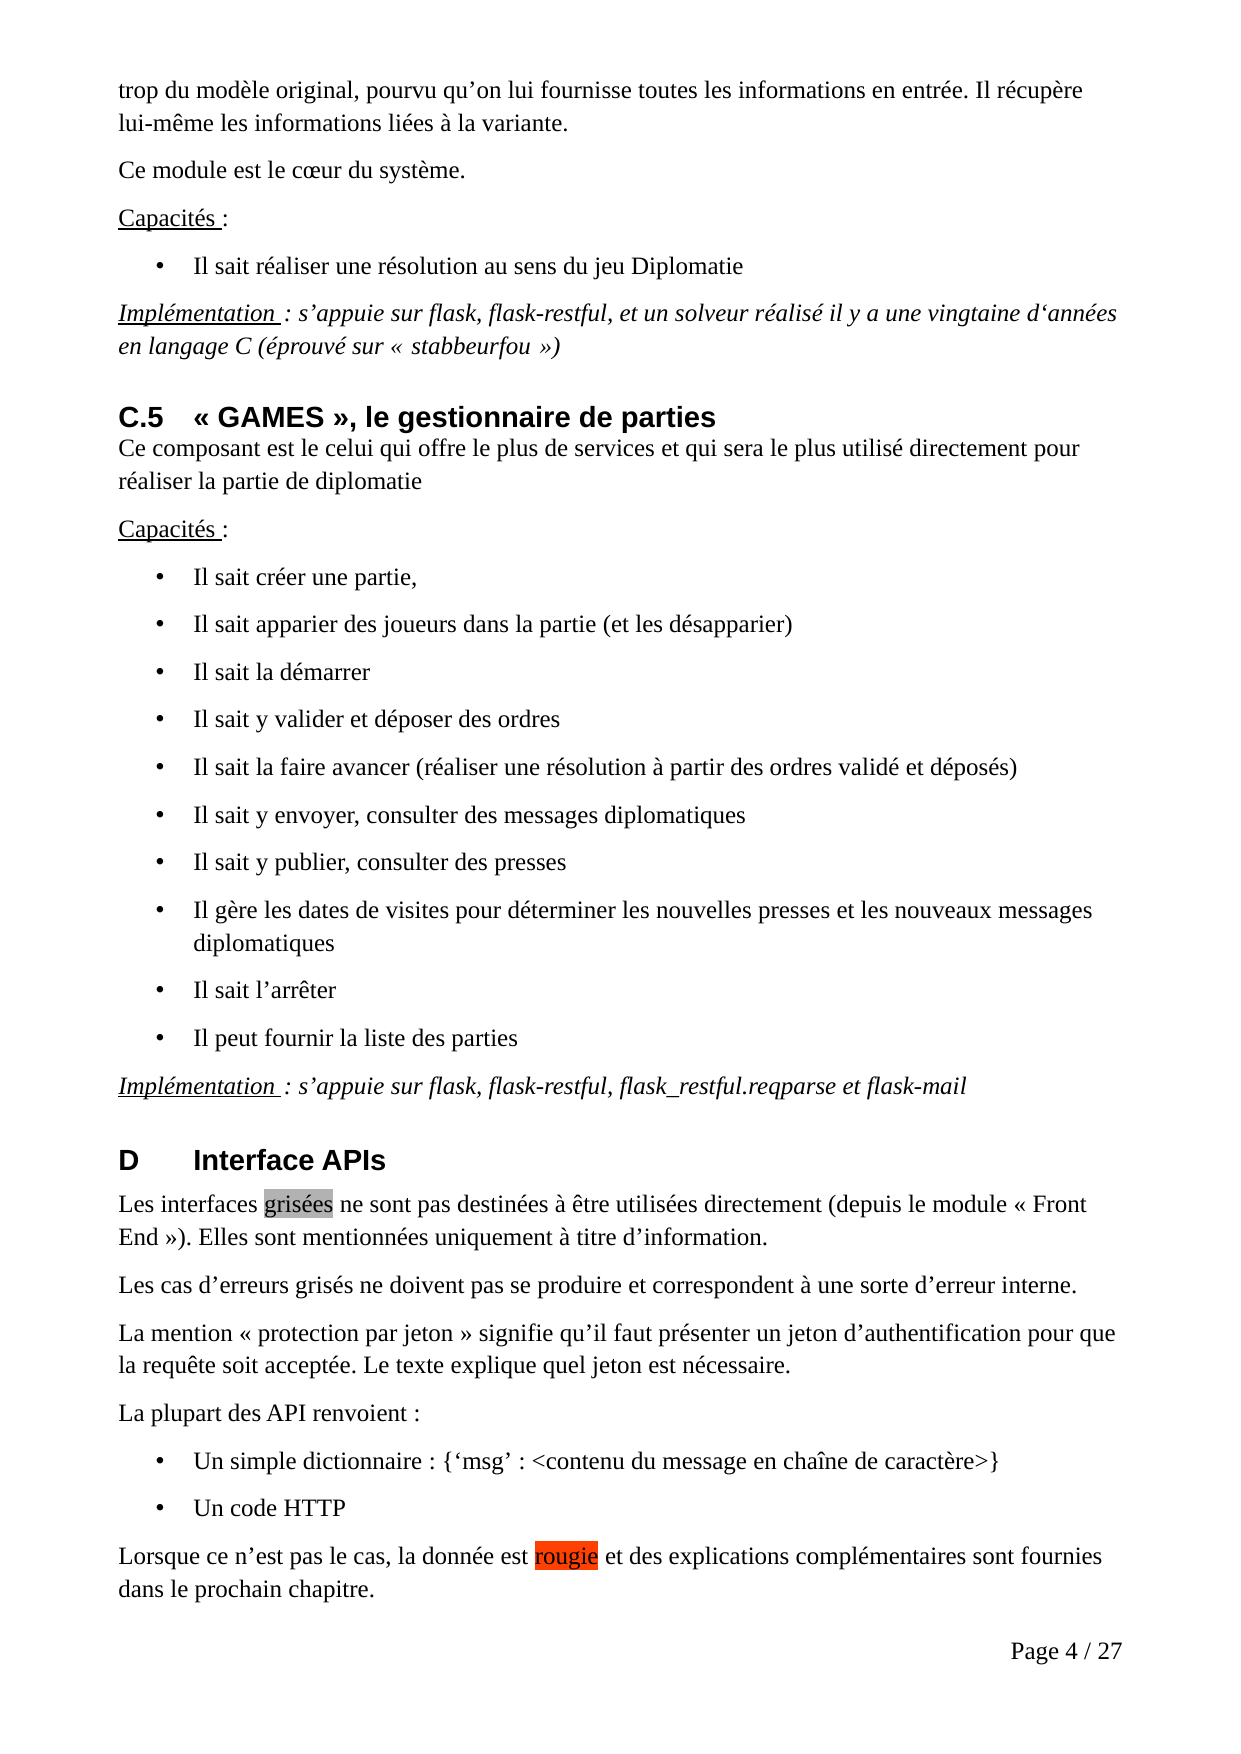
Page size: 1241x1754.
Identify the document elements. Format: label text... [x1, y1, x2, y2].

list Il sait créer une partie, [156, 562, 1122, 590]
subtitle Interface APIs [118, 1143, 1122, 1177]
list Il sait la démarrer [156, 657, 1122, 686]
subtitle « GAMES », le gestionnaire de parties [118, 400, 1122, 433]
text Les cas d’erreurs grisés ne doivent pas se produire et correspondent à une sorte d’erreur interne. [118, 1270, 1122, 1299]
text La plupart des API renvoient : [118, 1398, 1122, 1427]
list Il gère les dates de visites pour déterminer les nouvelles presses et les nouveaux messages diplomatiques [156, 895, 1122, 957]
text Implémentation : s’appuie sur flask, flask-restful, flask_restful.reqparse et flask-mail [118, 1071, 1122, 1099]
list Il sait y valider et déposer des ordres [156, 704, 1122, 733]
text Capacités : [118, 203, 1122, 232]
list Il peut fournir la liste des parties [156, 1023, 1122, 1052]
list Il sait y envoyer, consulter des messages diplomatiques [156, 800, 1122, 828]
text La mention « protection par jeton » signifie qu’il faut présenter un jeton d’authentification pour que la requête soit acceptée. Le texte explique quel jeton est nécessaire. [118, 1318, 1122, 1379]
list Il sait la faire avancer (réaliser une résolution à partir des ordres validé et déposés) [156, 752, 1122, 781]
text Lorsque ce n’est pas le cas, la donnée est rougie et des explications complémentaires sont fournies dans le prochain chapitre. [118, 1541, 1122, 1603]
text Ce module est le cœur du système. [118, 156, 1122, 184]
text trop du modèle original, pourvu qu’on lui fournisse toutes les informations en entrée. Il récupère lui-même les informations liées à la variante. [118, 75, 1122, 137]
text Les interfaces grisées ne sont pas destinées à être utilisées directement (depuis le module « Front End »). Elles sont mentionnées uniquement à titre d’information. [118, 1189, 1122, 1251]
text Ce composant est le celui qui offre le plus de services et qui sera le plus utilisé directement pour réaliser la partie de diplomatie [118, 433, 1122, 495]
text Capacités : [118, 514, 1122, 543]
list Un code HTTP [156, 1493, 1122, 1522]
list Il sait réaliser une résolution au sens du jeu Diplomatie [156, 251, 1122, 279]
list Il sait y publier, consulter des presses [156, 847, 1122, 876]
list Il sait apparier des joueurs dans la partie (et les désapparier) [156, 609, 1122, 638]
list Un simple dictionnaire : {‘msg’ : <contenu du message en chaîne de caractère>} [156, 1446, 1122, 1474]
list Il sait l’arrêter [156, 976, 1122, 1004]
text Implémentation : s’appuie sur flask, flask-restful, et un solveur réalisé il y a une vingtaine d‘années en langage C (éprouvé sur « stabbeurfou ») [118, 298, 1122, 360]
